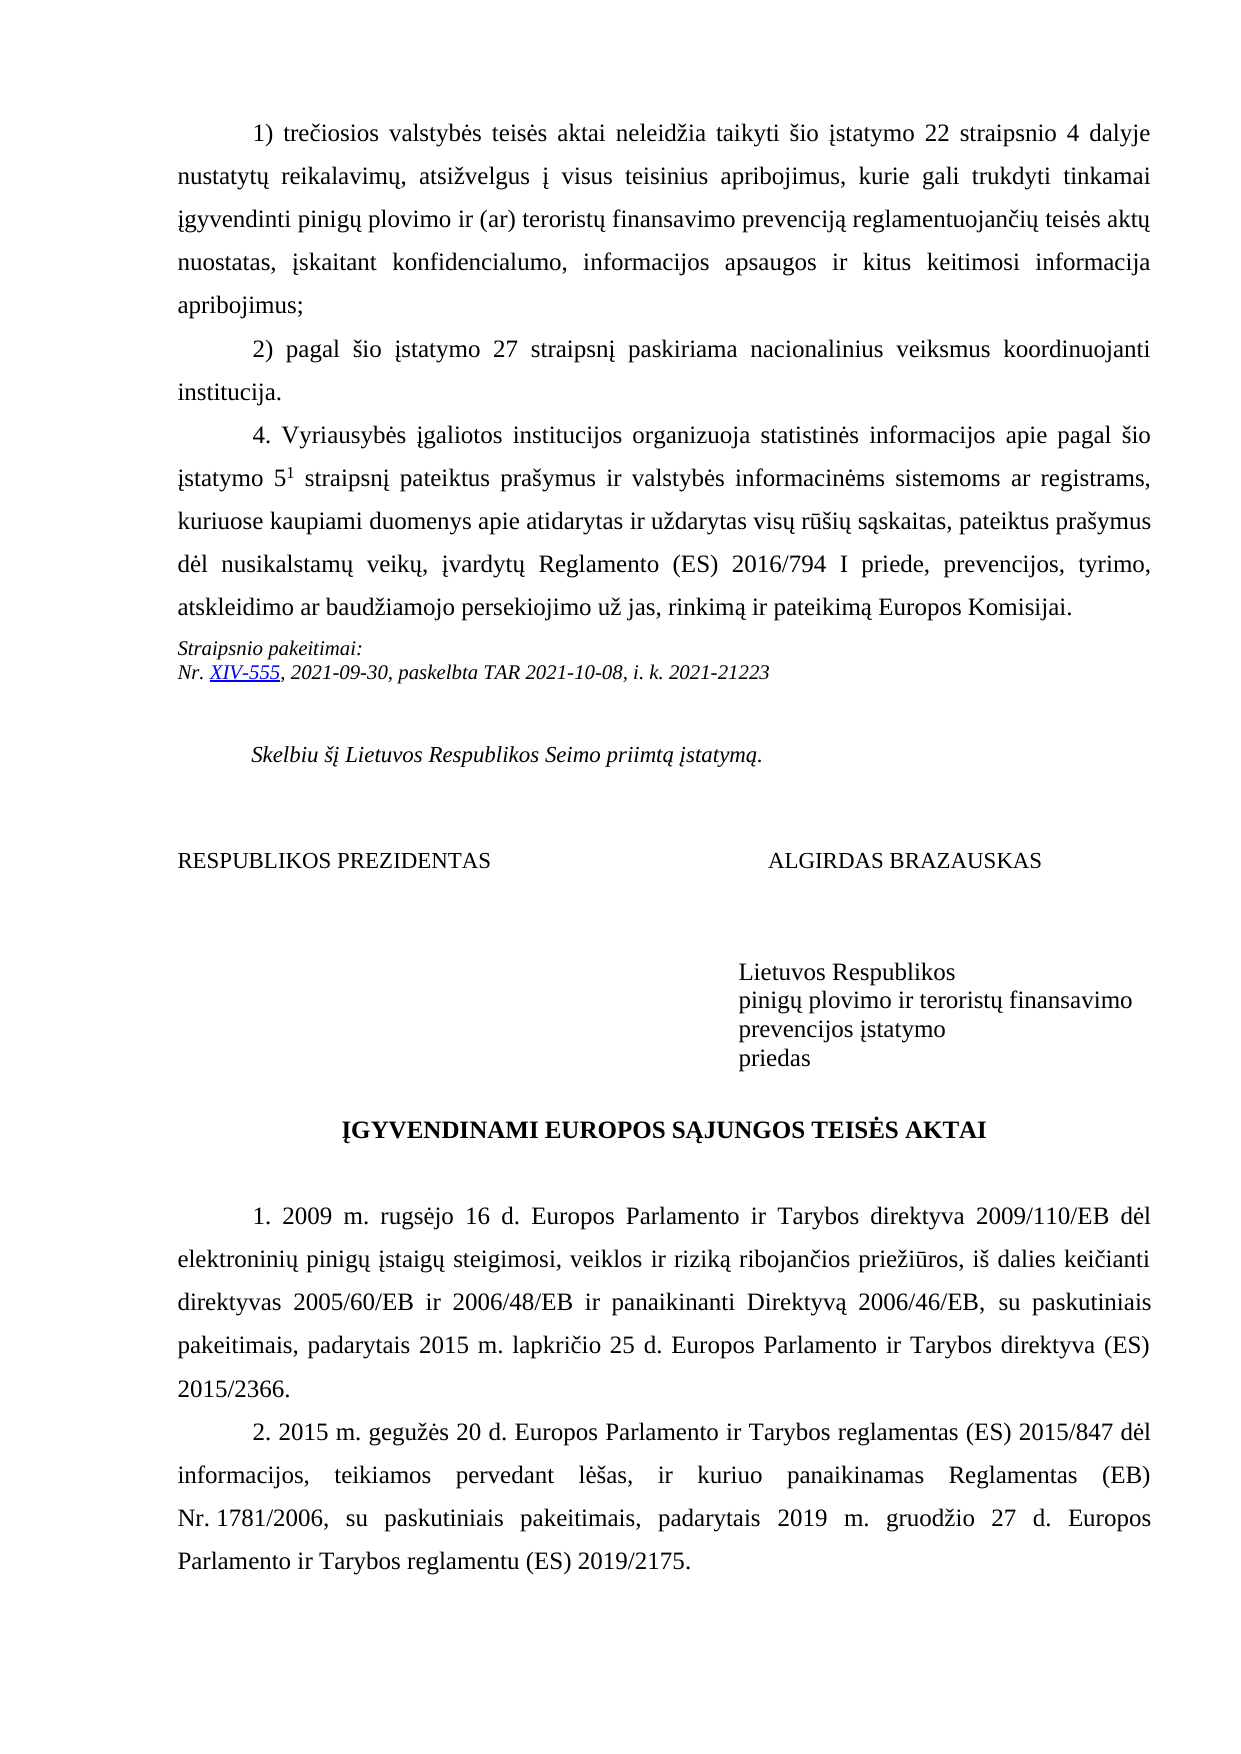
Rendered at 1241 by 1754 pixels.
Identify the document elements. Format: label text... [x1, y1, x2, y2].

text 1. 2009 m. rugsėjo 16 d. Europos Parlamento ir Tarybos direktyva 2009/110/EB dėl elektroninių pinigų įstaigų steigimosi, veiklos ir riziką ribojančios priežiūros, iš dalies keičianti direktyvas 2005/60/EB ir 2006/48/EB ir panaikinanti Direktyvą 2006/46/EB, su paskutiniais pakeitimais, padarytais 2015 m. lapkričio 25 d. Europos Parlamento ir Tarybos direktyva (ES) 2015/2366. [177, 1201, 1152, 1402]
text Skelbiu šį Lietuvos Respublikos Seimo priimtą įstatymą. [177, 741, 1152, 768]
text 1) trečiosios valstybės teisės aktai neleidžia taikyti šio įstatymo 22 straipsnio 4 dalyje nustatytų reikalavimų, atsižvelgus į visus teisinius apribojimus, kurie gali trukdyti tinkamai įgyvendinti pinigų plovimo ir (ar) teroristų finansavimo prevenciją reglamentuojančių teisės aktų nuostatas, įskaitant konfidencialumo, informacijos apsaugos ir kitus keitimosi informacija apribojimus; [177, 118, 1152, 319]
text ĮGYVENDINAMI EUROPOS SĄJUNGOS TEISĖS AKTAI [177, 1115, 1152, 1144]
text 4. Vyriausybės įgaliotos institucijos organizuoja statistinės informacijos apie pagal šio įstatymo 51 straipsnį pateiktus prašymus ir valstybės informacinėms sistemoms ar registrams, kuriuose kaupiami duomenys apie atidarytas ir uždarytas visų rūšių sąskaitas, pateiktus prašymus dėl nusikalstamų veikų, įvardytų Reglamento (ES) 2016/794 I priede, prevencijos, tyrimo, atskleidimo ar baudžiamojo persekiojimo už jas, rinkimą ir pateikimą Europos Komisijai. [177, 420, 1152, 621]
text 2) pagal šio įstatymo 27 straipsnį paskiriama nacionalinius veiksmus koordinuojanti institucija. [177, 334, 1152, 406]
text Nr. XIV-555, 2021-09-30, paskelbta TAR 2021-10-08, i. k. 2021-21223 [177, 660, 1152, 684]
text pinigų plovimo ir teroristų finansavimo [177, 986, 1152, 1014]
text Lietuvos Respublikos [177, 957, 1152, 986]
text Straipsnio pakeitimai: [177, 636, 1152, 660]
text priedas [177, 1043, 1152, 1072]
text prevencijos įstatymo [177, 1014, 1152, 1043]
text RESPUBLIKOS PREZIDENTAS ALGIRDAS BRAZAUSKAS [177, 847, 1152, 873]
text 2. 2015 m. gegužės 20 d. Europos Parlamento ir Tarybos reglamentas (ES) 2015/847 dėl informacijos, teikiamos pervedant lėšas, ir kuriuo panaikinamas Reglamentas (EB) Nr. 1781/2006, su paskutiniais pakeitimais, padarytais 2019 m. gruodžio 27 d. Europos Parlamento ir Tarybos reglamentu (ES) 2019/2175. [177, 1417, 1152, 1575]
